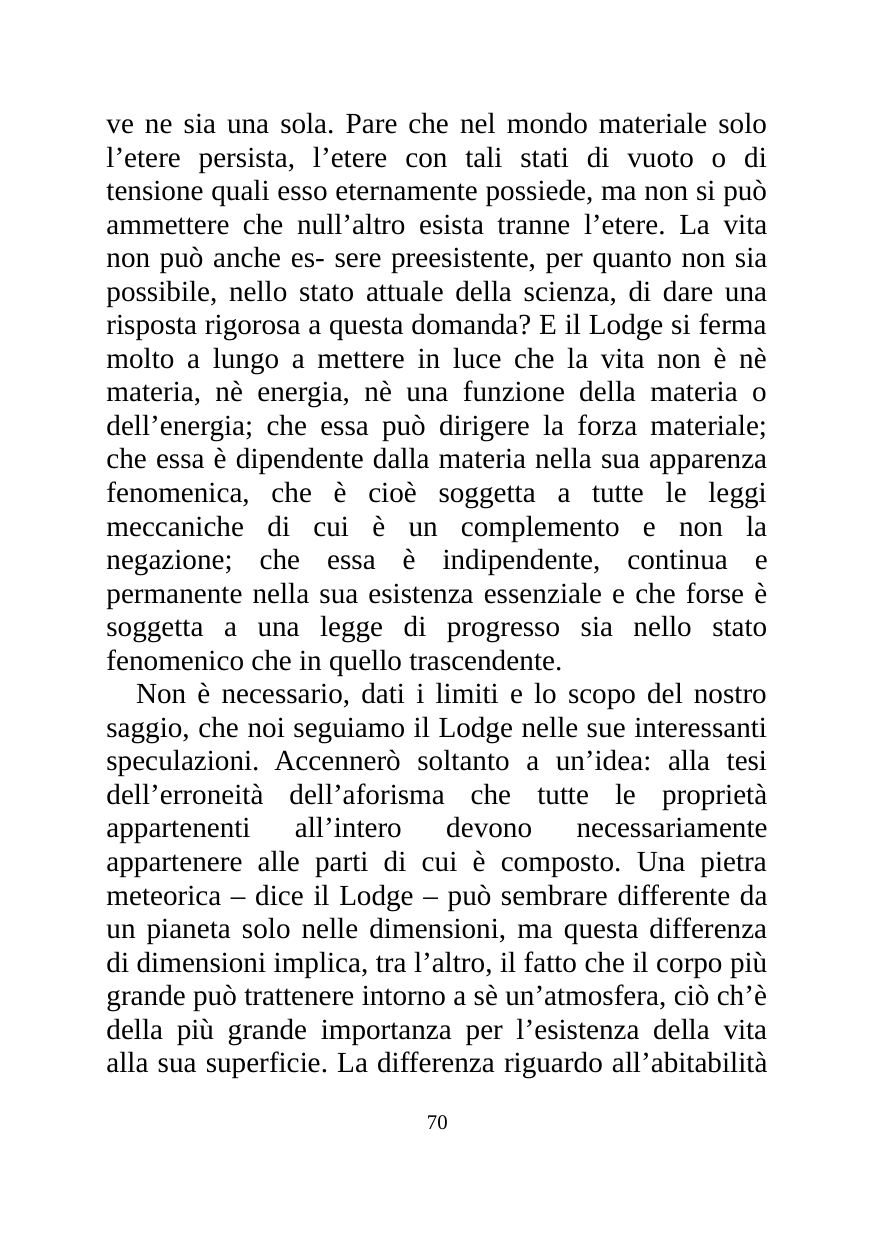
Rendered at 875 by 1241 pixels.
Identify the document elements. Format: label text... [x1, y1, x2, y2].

text ve ne sia una sola. Pare che nel mondo materiale solo l’etere persista, l’etere con tali stati di vuoto o di tensione quali esso eternamente possiede, ma non si può ammettere che null’altro esista tranne l’etere. La vita non può anche es- sere preesistente, per quanto non sia possibile, nello stato attuale della scienza, di dare una risposta rigorosa a questa domanda? E il Lodge si ferma molto a lungo a mettere in luce che la vita non è nè materia, nè energia, nè una funzione della materia o dell’energia; che essa può dirigere la forza materiale; che essa è dipendente dalla materia nella sua apparenza fenomenica, che è cioè soggetta a tutte le leggi meccaniche di cui è un complemento e non la negazione; che essa è indipendente, continua e permanente nella sua esistenza essenziale e che forse è soggetta a una legge di progresso sia nello stato fenomenico che in quello trascendente. [106, 106, 768, 676]
text Non è necessario, dati i limiti e lo scopo del nostro saggio, che noi seguiamo il Lodge nelle sue interessanti speculazioni. Accennerò soltanto a un’idea: alla tesi dell’erroneità dell’aforisma che tutte le proprietà appartenenti all’intero devono necessariamente appartenere alle parti di cui è composto. Una pietra meteorica – dice il Lodge – può sembrare differente da un pianeta solo nelle dimensioni, ma questa differenza di dimensioni implica, tra l’altro, il fatto che il corpo più grande può trattenere intorno a sè un’atmosfera, ciò ch’è della più grande importanza per l’esistenza della vita alla sua superficie. La differenza riguardo all’abitabilità [106, 676, 768, 1079]
